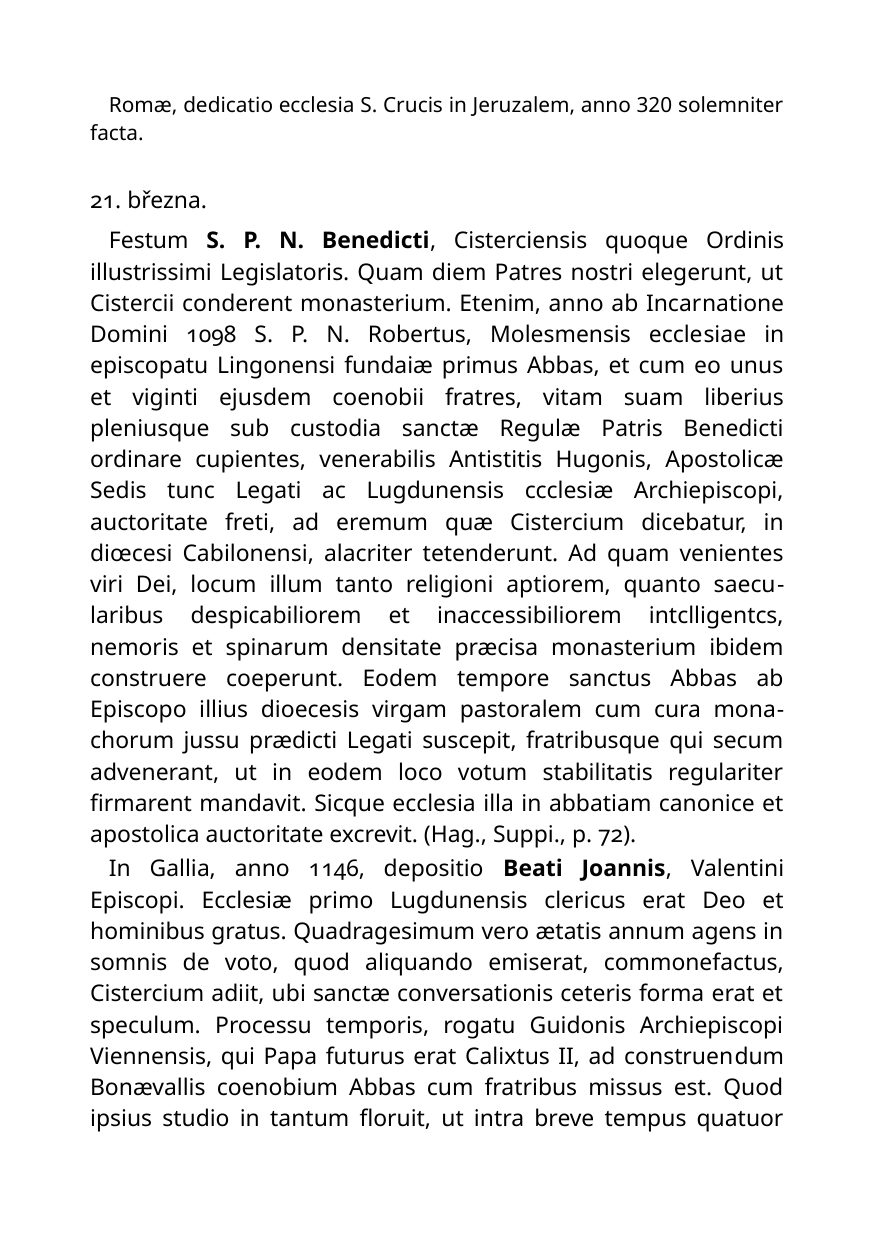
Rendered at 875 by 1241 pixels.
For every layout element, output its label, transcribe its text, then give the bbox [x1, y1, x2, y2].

text In Gallia, anno 1146, depositio Beati Joannis, Valentini Episcopi. Ecclesiæ primo Lugdunensis clericus erat Deo et hominibus gratus. Quadragesimum vero ætatis annum agens in somnis de voto, quod aliquando emiserat, commonefactus, Cistercium adiit, ubi sanctæ conversationis ceteris forma erat et speculum. Processu temporis, rogatu Guidonis Archiepiscopi Viennensis, qui Papa futurus erat Calixtus II, ad construen­dum Bonævallis coenobium Abbas cum fratribus missus est. Quod ipsius studio in tantum floruit, ut intra breve tempus quatuor [90, 852, 784, 1134]
text Festum S. P. N. Benedicti, Cisterciensis quoque Ordinis illustrissimi Legislatoris. Quam diem Patres nostri elegerunt, ut Cistercii conderent monasterium. Etenim, anno ab Incar­natione Domini 1098 S. P. N. Robertus, Molesmensis eccle­siae in episcopatu Lingonensi fundaiæ primus Abbas, et cum eo unus et viginti ejusdem coenobii fratres, vitam suam liberius pleniusque sub custodia sanctæ Regulæ Patris Benedicti ordinare cupientes, venerabilis Antistitis Hugonis, Apostolicæ Sedis tunc Legati ac Lugdunensis ccclesiæ Archiepiscopi, auctoritate freti, ad eremum quæ Cistercium dicebatur, in diœcesi Cabilonensi, alacriter tetenderunt. Ad quam venientes viri Dei, locum illum tanto religioni aptiorem, quanto saecu­laribus despicabiliorem et inaccessibiliorem intclligentcs, nemoris et spinarum densitate præcisa monasterium ibidem construere coeperunt. Eodem tempore sanctus Abbas ab Episcopo illius dioecesis virgam pastoralem cum cura mona­chorum jussu prædicti Legati suscepit, fratribusque qui secum advenerant, ut in eodem loco votum stabilitatis regulariter firmarent mandavit. Sicque ecclesia illa in abbatiam canonice et apostolica auctoritate excrevit. (Hag., Suppi., p. 72). [90, 224, 784, 849]
text 21. března. [90, 184, 784, 215]
text Romæ, dedicatio ecclesia S. Crucis in Jeruzalem, anno 320 solemniter facta. [90, 90, 784, 147]
